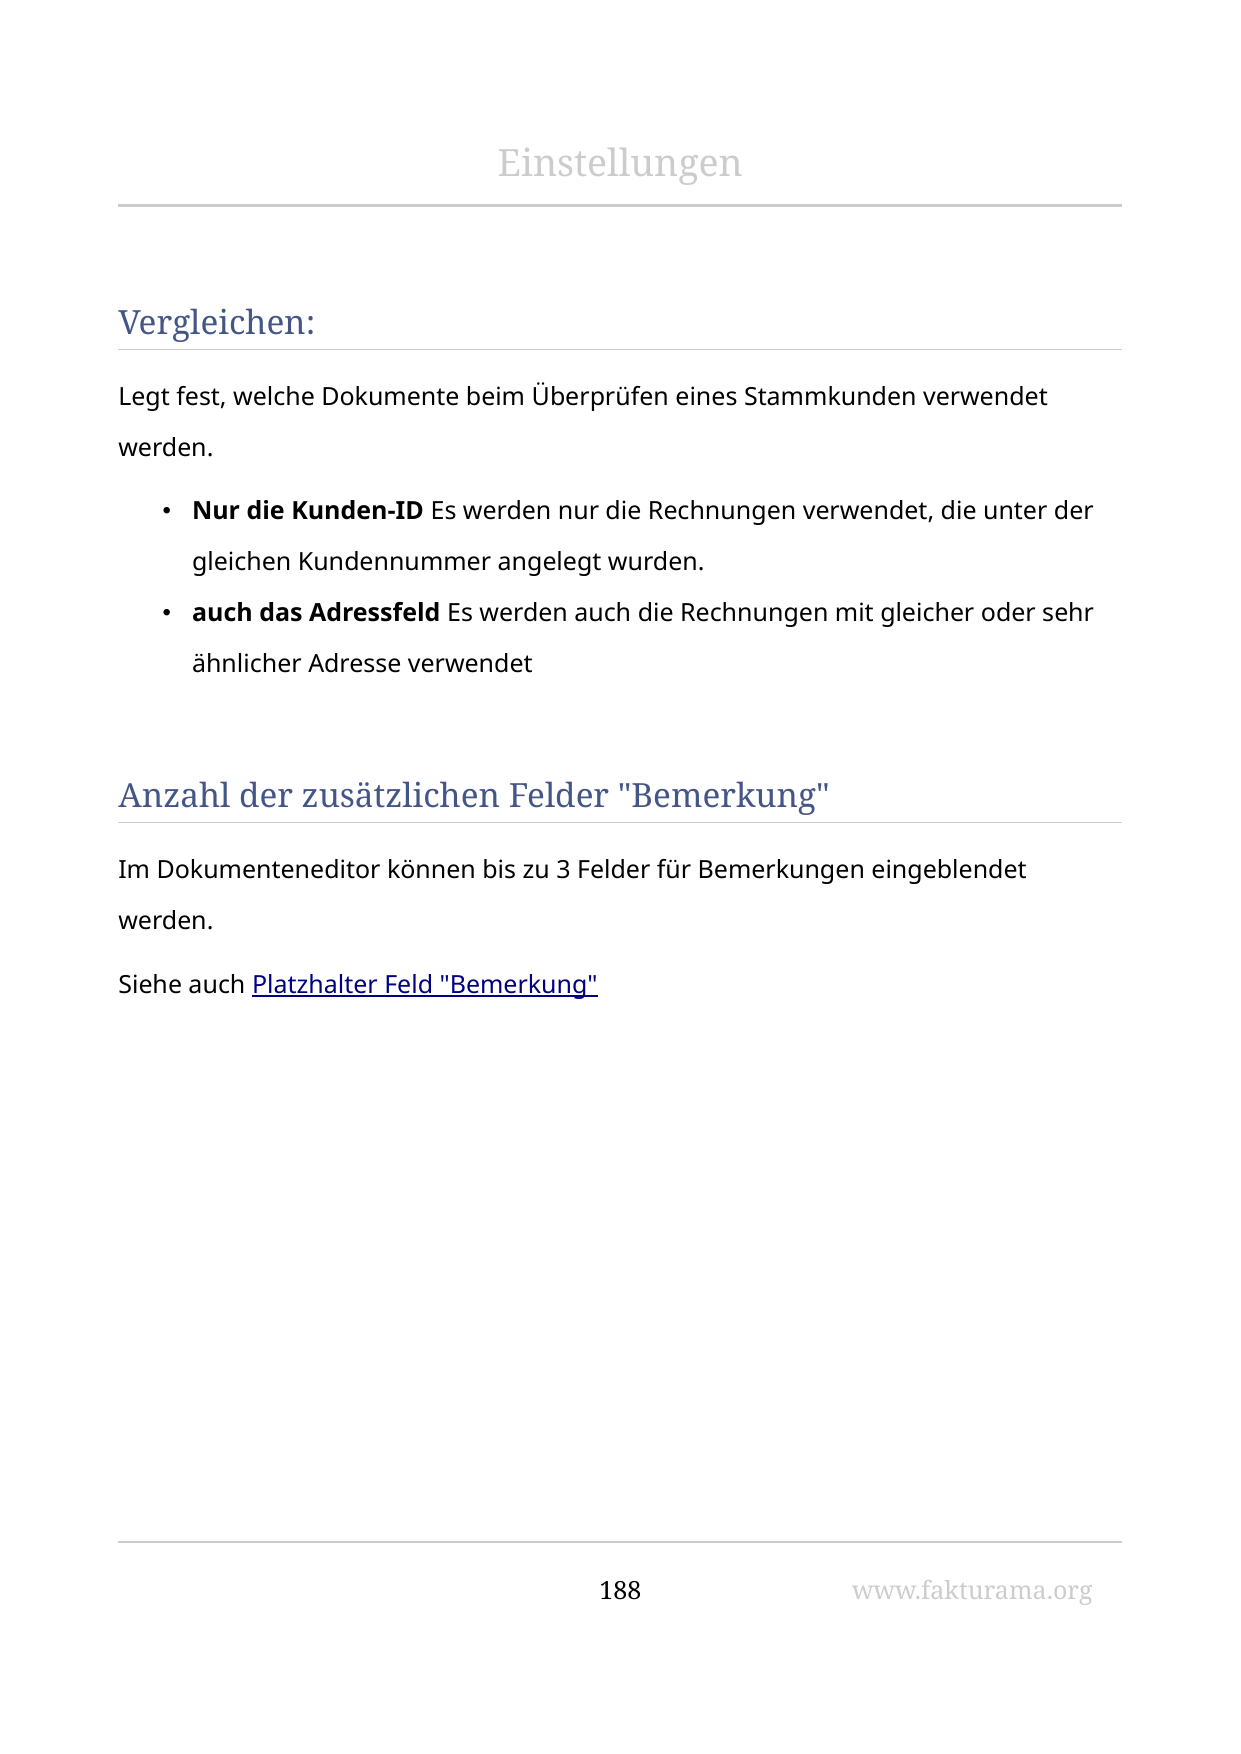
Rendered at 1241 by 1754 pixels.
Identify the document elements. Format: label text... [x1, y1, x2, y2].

list Nur die Kunden-ID Es werden nur die Rechnungen verwendet, die unter der gleichen Kundennummer angelegt wurden. [162, 493, 1122, 578]
text Im Dokumenteneditor können bis zu 3 Felder für Bemerkungen eingeblendet werden. [118, 852, 1122, 937]
subtitle Vergleichen: [118, 299, 1122, 349]
text Siehe auch Platzhalter Feld "Bemerkung" [118, 966, 1122, 1000]
list auch das Adressfeld Es werden auch die Rechnungen mit gleicher oder sehr ähnlicher Adresse verwendet [162, 595, 1122, 680]
subtitle Anzahl der zusätzlichen Felder "Bemerkung" [118, 772, 1122, 822]
text Legt fest, welche Dokumente beim Überprüfen eines Stammkunden verwendet werden. [118, 378, 1122, 463]
